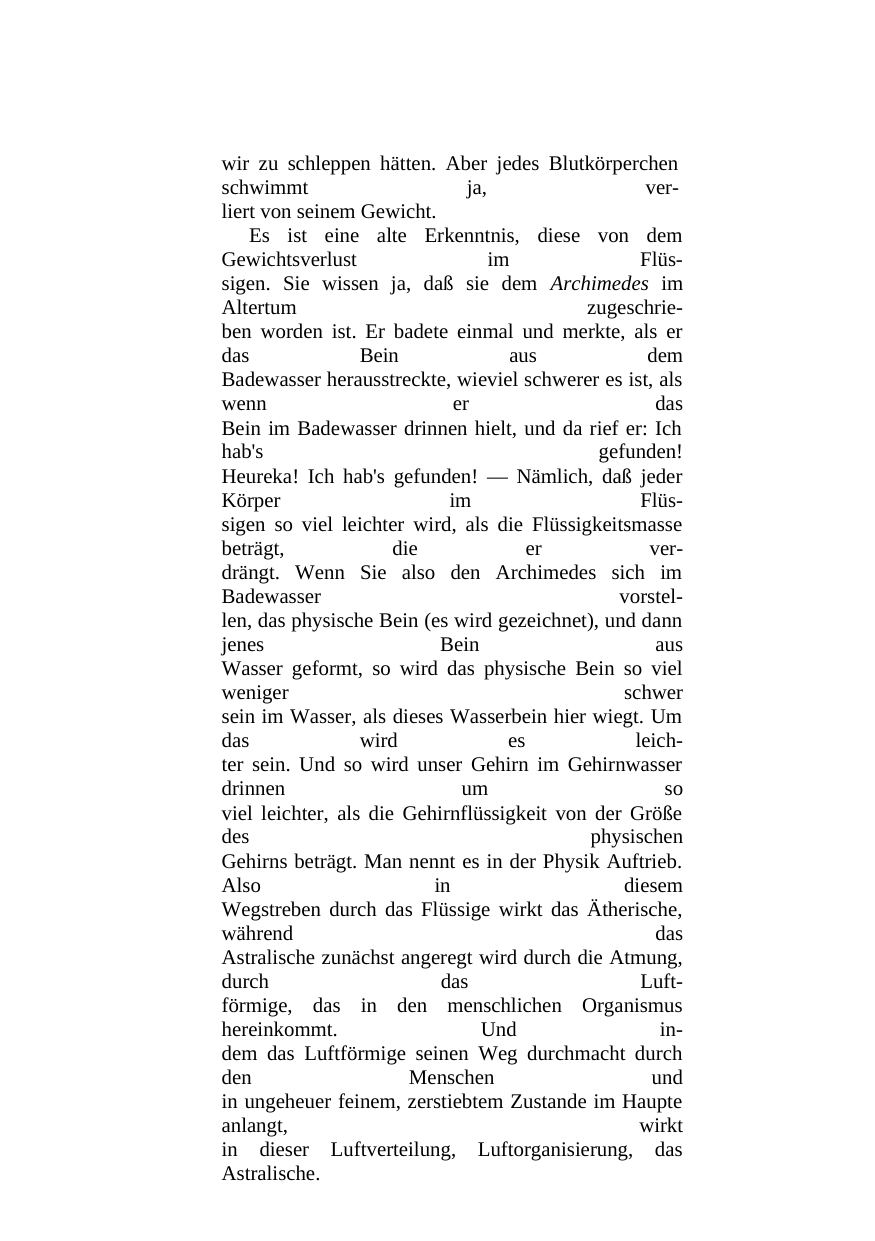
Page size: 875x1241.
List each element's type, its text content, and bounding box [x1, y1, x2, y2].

text wir zu schleppen hätten. Aber jedes Blutkörperchen schwimmt ja, ver- liert von seinem Gewicht. [221, 151, 679, 223]
text Es ist eine alte Erkenntnis, diese von dem Gewichtsverlust im Flüs- sigen. Sie wissen ja, daß sie dem Archimedes im Altertum zugeschrie- ben worden ist. Er badete einmal und merkte, als er das Bein aus dem Badewasser herausstreckte, wieviel schwerer es ist, als wenn er das Bein im Badewasser drinnen hielt, und da rief er: Ich hab's gefunden! Heureka! Ich hab's gefunden! — Nämlich, daß jeder Körper im Flüs- sigen so viel leichter wird, als die Flüssigkeitsmasse beträgt, die er ver- drängt. Wenn Sie also den Archimedes sich im Badewasser vorstel- len, das physische Bein (es wird gezeichnet), und dann jenes Bein aus Wasser geformt, so wird das physische Bein so viel weniger schwer sein im Wasser, als dieses Wasserbein hier wiegt. Um das wird es leich- ter sein. Und so wird unser Gehirn im Gehirnwasser drinnen um so viel leichter, als die Gehirnflüssigkeit von der Größe des physischen Gehirns beträgt. Man nennt es in der Physik Auftrieb. Also in diesem Wegstreben durch das Flüssige wirkt das Ätherische, während das Astralische zunächst angeregt wird durch die Atmung, durch das Luft- förmige, das in den menschlichen Organismus hereinkommt. Und in- dem das Luftförmige seinen Weg durchmacht durch den Menschen und in ungeheuer feinem, zerstiebtem Zustande im Haupte anlangt, wirkt in dieser Luftverteilung, Luftorganisierung, das Astralische. [221, 223, 683, 1185]
